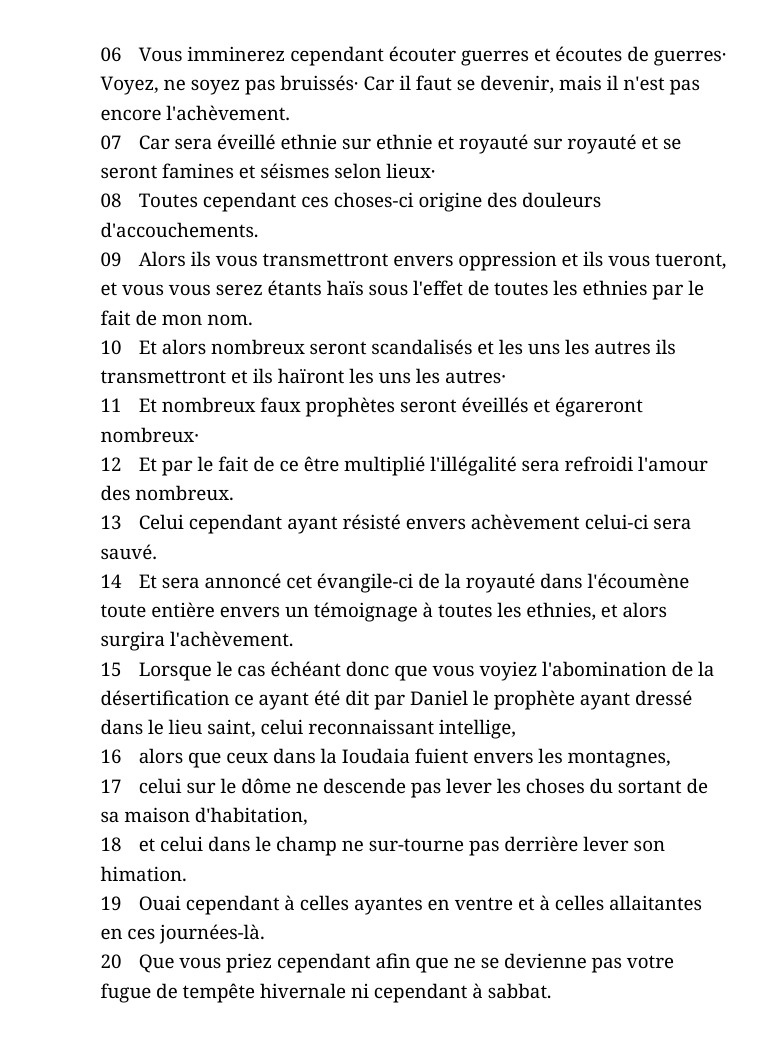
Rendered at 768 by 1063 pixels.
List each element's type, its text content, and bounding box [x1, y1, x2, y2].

text 06 Vous imminerez cependant écouter guerres et écoutes de guerres· Voyez, ne soyez pas bruissés· Car il faut se devenir, mais il n'est pas encore l'achèvement. 07 Car sera éveillé ethnie sur ethnie et royauté sur royauté et se seront famines et séismes selon lieux· 08 Toutes cependant ces choses-ci origine des douleurs d'accouchements. 09 Alors ils vous transmettront envers oppression et ils vous tueront, et vous vous serez étants haïs sous l'effet de toutes les ethnies par le fait de mon nom. 10 Et alors nombreux seront scandalisés et les uns les autres ils transmettront et ils haïront les uns les autres· 11 Et nombreux faux prophètes seront éveillés et égareront nombreux· 12 Et par le fait de ce être multiplié l'illégalité sera refroidi l'amour des nombreux. 13 Celui cependant ayant résisté envers achèvement celui-ci sera sauvé. 14 Et sera annoncé cet évangile-ci de la royauté dans l'écoumène toute entière envers un témoignage à toutes les ethnies, et alors surgira l'achèvement. 15 Lorsque le cas échéant donc que vous voyiez l'abomination de la désertification ce ayant été dit par Daniel le prophète ayant dressé dans le lieu saint, celui reconnaissant intellige, 16 alors que ceux dans la Ioudaia fuient envers les montagnes, 17 celui sur le dôme ne descende pas lever les choses du sortant de sa maison d'habitation, 18 et celui dans le champ ne sur-tourne pas derrière lever son himation. 19 Ouai cependant à celles ayantes en ventre et à celles allaitantes en ces journées-là. 20 Que vous priez cependant afin que ne se devienne pas votre fugue de tempête hivernale ni cependant à sabbat. [100, 41, 729, 1003]
